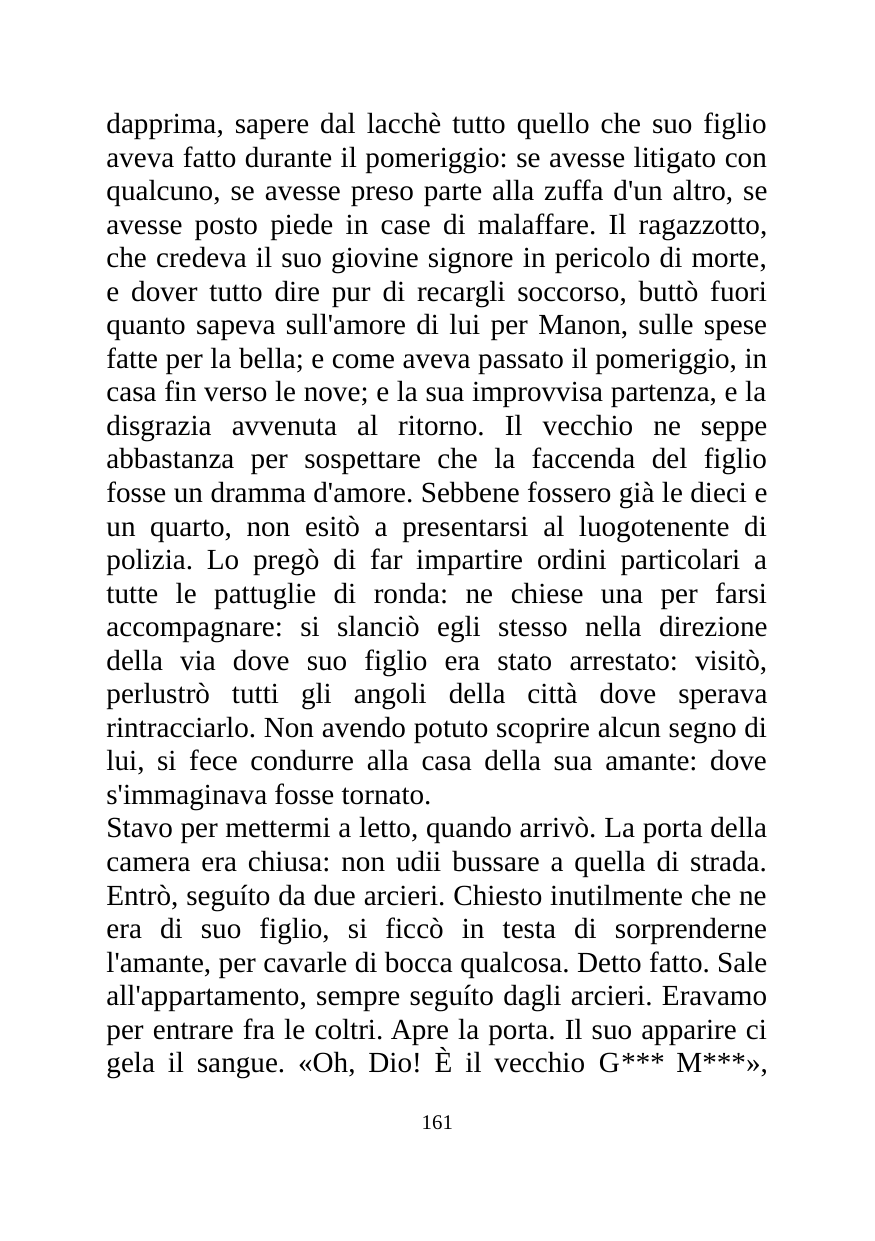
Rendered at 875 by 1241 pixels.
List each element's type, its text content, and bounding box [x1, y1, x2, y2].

text Stavo per mettermi a letto, quando arrivò. La porta della camera era chiusa: non udii bussare a quella di strada. Entrò, seguíto da due arcieri. Chiesto inutilmente che ne era di suo figlio, si ficcò in testa di sorprenderne l'amante, per cavarle di bocca qualcosa. Detto fatto. Sale all'appartamento, sempre seguíto dagli arcieri. Eravamo per entrare fra le coltri. Apre la porta. Il suo apparire ci gela il sangue. «Oh, Dio! È il vecchio G*** M***», [106, 811, 768, 1079]
text dapprima, sapere dal lacchè tutto quello che suo figlio aveva fatto durante il pomeriggio: se avesse litigato con qualcuno, se avesse preso parte alla zuffa d'un altro, se avesse posto piede in case di malaffare. Il ragazzotto, che credeva il suo giovine signore in pericolo di morte, e dover tutto dire pur di recargli soccorso, buttò fuori quanto sapeva sull'amore di lui per Manon, sulle spese fatte per la bella; e come aveva passato il pomeriggio, in casa fin verso le nove; e la sua improvvisa partenza, e la disgrazia avvenuta al ritorno. Il vecchio ne seppe abbastanza per sospettare che la faccenda del figlio fosse un dramma d'amore. Sebbene fossero già le dieci e un quarto, non esitò a presentarsi al luogotenente di polizia. Lo pregò di far impartire ordini particolari a tutte le pattuglie di ronda: ne chiese una per farsi accompagnare: si slanciò egli stesso nella direzione della via dove suo figlio era stato arrestato: visitò, perlustrò tutti gli angoli della città dove sperava rintracciarlo. Non avendo potuto scoprire alcun segno di lui, si fece condurre alla casa della sua amante: dove s'immaginava fosse tornato. [106, 106, 768, 811]
